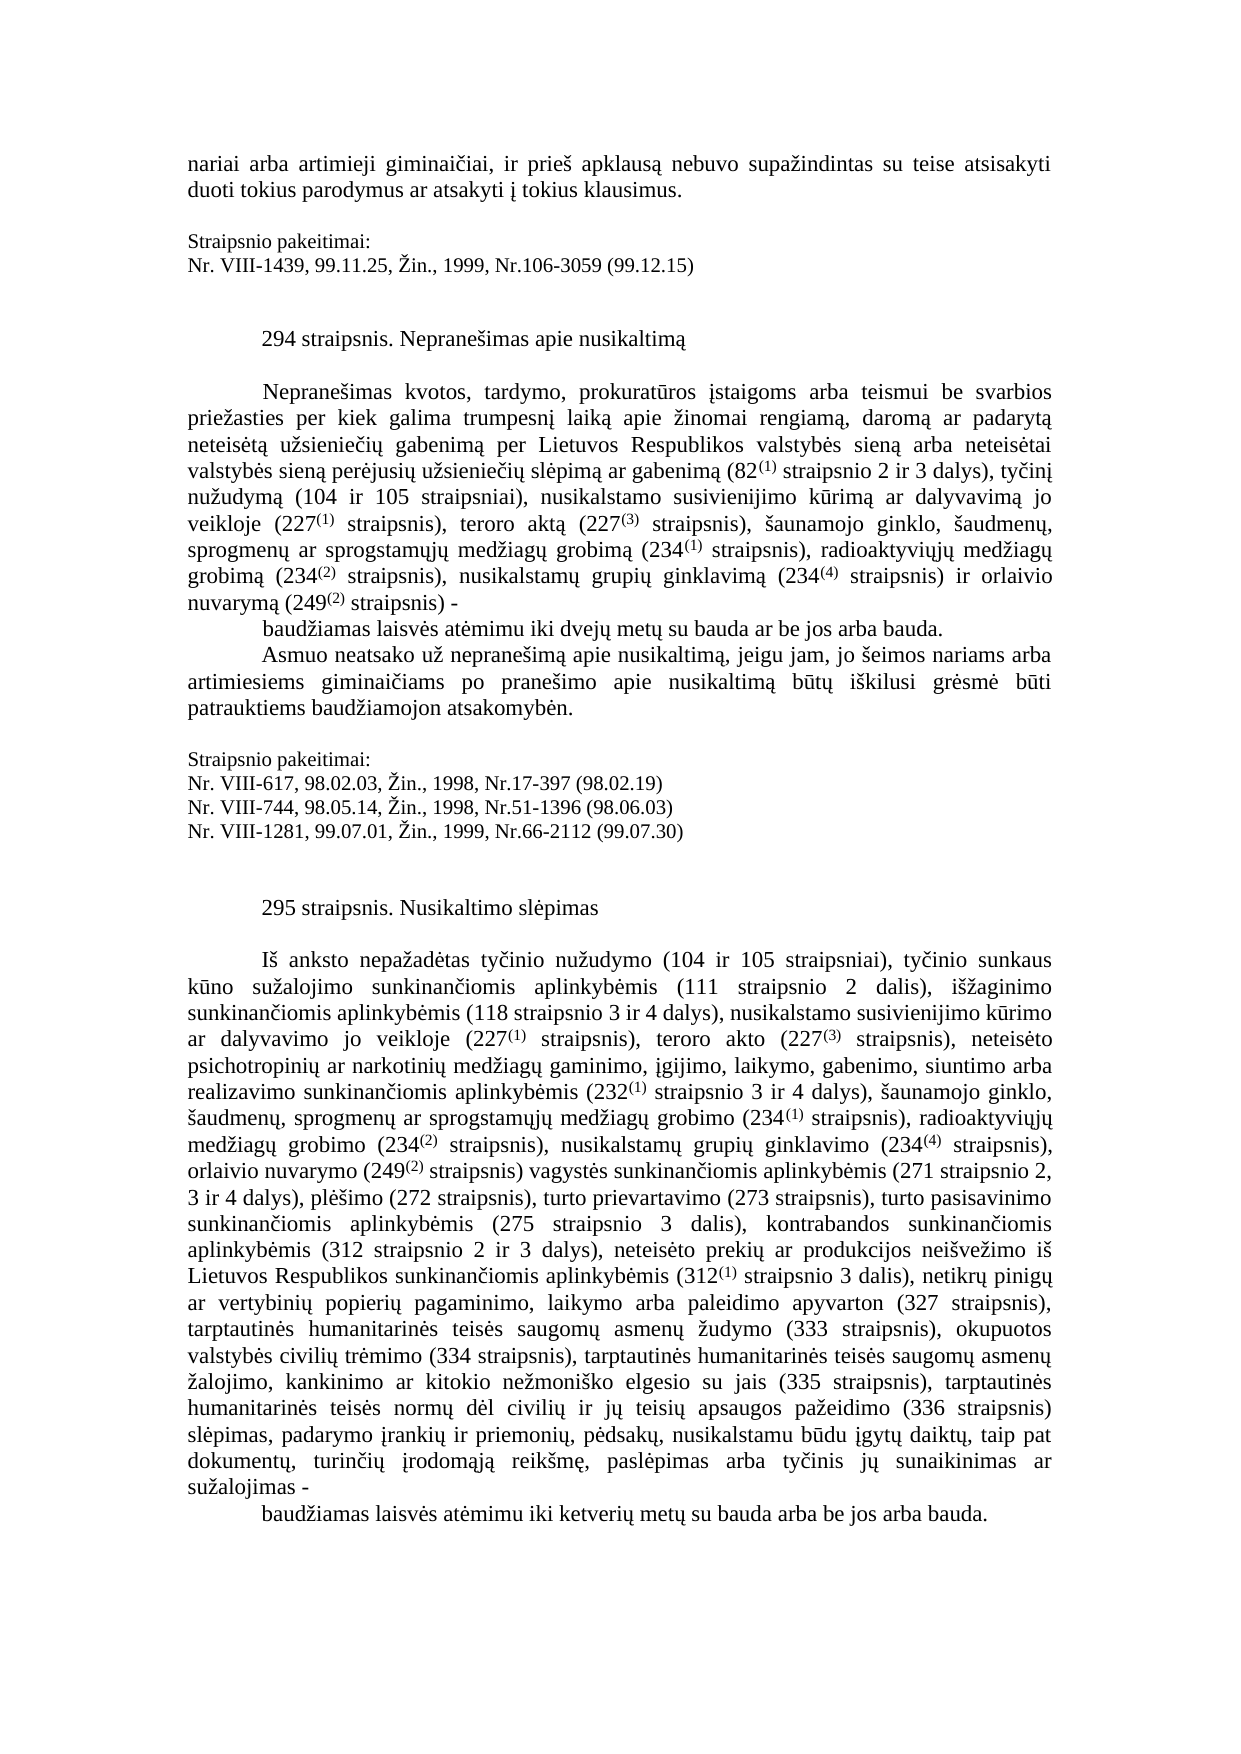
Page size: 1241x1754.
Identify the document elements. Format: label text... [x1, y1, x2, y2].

text Nr. VIII-1281, 99.07.01, Žin., 1999, Nr.66-2112 (99.07.30) [187, 819, 1053, 843]
text baudžiamas laisvės atėmimu iki dvejų metų su bauda ar be jos arba bauda. [187, 615, 1053, 642]
text baudžiamas laisvės atėmimu iki ketverių metų su bauda arba be jos arba bauda. [187, 1500, 1053, 1526]
text Nr. VIII-617, 98.02.03, Žin., 1998, Nr.17-397 (98.02.19) [187, 771, 1053, 795]
text Nepranešimas kvotos, tardymo, prokuratūros įstaigoms arba teismui be svarbios priežasties per kiek galima trumpesnį laiką apie žinomai rengiamą, daromą ar padarytą neteisėtą užsieniečių gabenimą per Lietuvos Respublikos valstybės sieną arba neteisėtai valstybės sieną perėjusių užsieniečių slėpimą ar gabenimą (82(1) straipsnio 2 ir 3 dalys), tyčinį nužudymą (104 ir 105 straipsniai), nusikalstamo susivienijimo kūrimą ar dalyvavimą jo veikloje (227(1) straipsnis), teroro aktą (227(3) straipsnis), šaunamojo ginklo, šaudmenų, sprogmenų ar sprogstamųjų medžiagų grobimą (234(1) straipsnis), radioaktyviųjų medžiagų grobimą (234(2) straipsnis), nusikalstamų grupių ginklavimą (234(4) straipsnis) ir orlaivio nuvarymą (249(2) straipsnis) - [187, 378, 1053, 615]
text Asmuo neatsako už nepranešimą apie nusikaltimą, jeigu jam, jo šeimos nariams arba artimiesiems giminaičiams po pranešimo apie nusikaltimą būtų iškilusi grėsmė būti patrauktiems baudžiamojon atsakomybėn. [187, 642, 1053, 721]
text Nr. VIII-744, 98.05.14, Žin., 1998, Nr.51-1396 (98.06.03) [187, 795, 1053, 819]
text 295 straipsnis. Nusikaltimo slėpimas [209, 894, 1053, 920]
text nariai arba artimieji giminaičiai, ir prieš apklausą nebuvo supažindintas su teise atsisakyti duoti tokius parodymus ar atsakyti į tokius klausimus. [187, 150, 1053, 203]
text Straipsnio pakeitimai: [187, 229, 1053, 253]
text Iš anksto nepažadėtas tyčinio nužudymo (104 ir 105 straipsniai), tyčinio sunkaus kūno sužalojimo sunkinančiomis aplinkybėmis (111 straipsnio 2 dalis), išžaginimo sunkinančiomis aplinkybėmis (118 straipsnio 3 ir 4 dalys), nusikalstamo susivienijimo kūrimo ar dalyvavimo jo veikloje (227(1) straipsnis), teroro akto (227(3) straipsnis), neteisėto psichotropinių ar narkotinių medžiagų gaminimo, įgijimo, laikymo, gabenimo, siuntimo arba realizavimo sunkinančiomis aplinkybėmis (232(1) straipsnio 3 ir 4 dalys), šaunamojo ginklo, šaudmenų, sprogmenų ar sprogstamųjų medžiagų grobimo (234(1) straipsnis), radioaktyviųjų medžiagų grobimo (234(2) straipsnis), nusikalstamų grupių ginklavimo (234(4) straipsnis), orlaivio nuvarymo (249(2) straipsnis) vagystės sunkinančiomis aplinkybėmis (271 straipsnio 2, 3 ir 4 dalys), plėšimo (272 straipsnis), turto prievartavimo (273 straipsnis), turto pasisavinimo sunkinančiomis aplinkybėmis (275 straipsnio 3 dalis), kontrabandos sunkinančiomis aplinkybėmis (312 straipsnio 2 ir 3 dalys), neteisėto prekių ar produkcijos neišvežimo iš Lietuvos Respublikos sunkinančiomis aplinkybėmis (312(1) straipsnio 3 dalis), netikrų pinigų ar vertybinių popierių pagaminimo, laikymo arba paleidimo apyvarton (327 straipsnis), tarptautinės humanitarinės teisės saugomų asmenų žudymo (333 straipsnis), okupuotos valstybės civilių trėmimo (334 straipsnis), tarptautinės humanitarinės teisės saugomų asmenų žalojimo, kankinimo ar kitokio nežmoniško elgesio su jais (335 straipsnis), tarptautinės humanitarinės teisės normų dėl civilių ir jų teisių apsaugos pažeidimo (336 straipsnis) slėpimas, padarymo įrankių ir priemonių, pėdsakų, nusikalstamu būdu įgytų daiktų, taip pat dokumentų, turinčių įrodomąją reikšmę, paslėpimas arba tyčinis jų sunaikinimas ar sužalojimas - [187, 946, 1053, 1500]
text Nr. VIII-1439, 99.11.25, Žin., 1999, Nr.106-3059 (99.12.15) [187, 253, 1053, 277]
text 294 straipsnis. Nepranešimas apie nusikaltimą [211, 325, 1053, 352]
text Straipsnio pakeitimai: [187, 747, 1053, 771]
